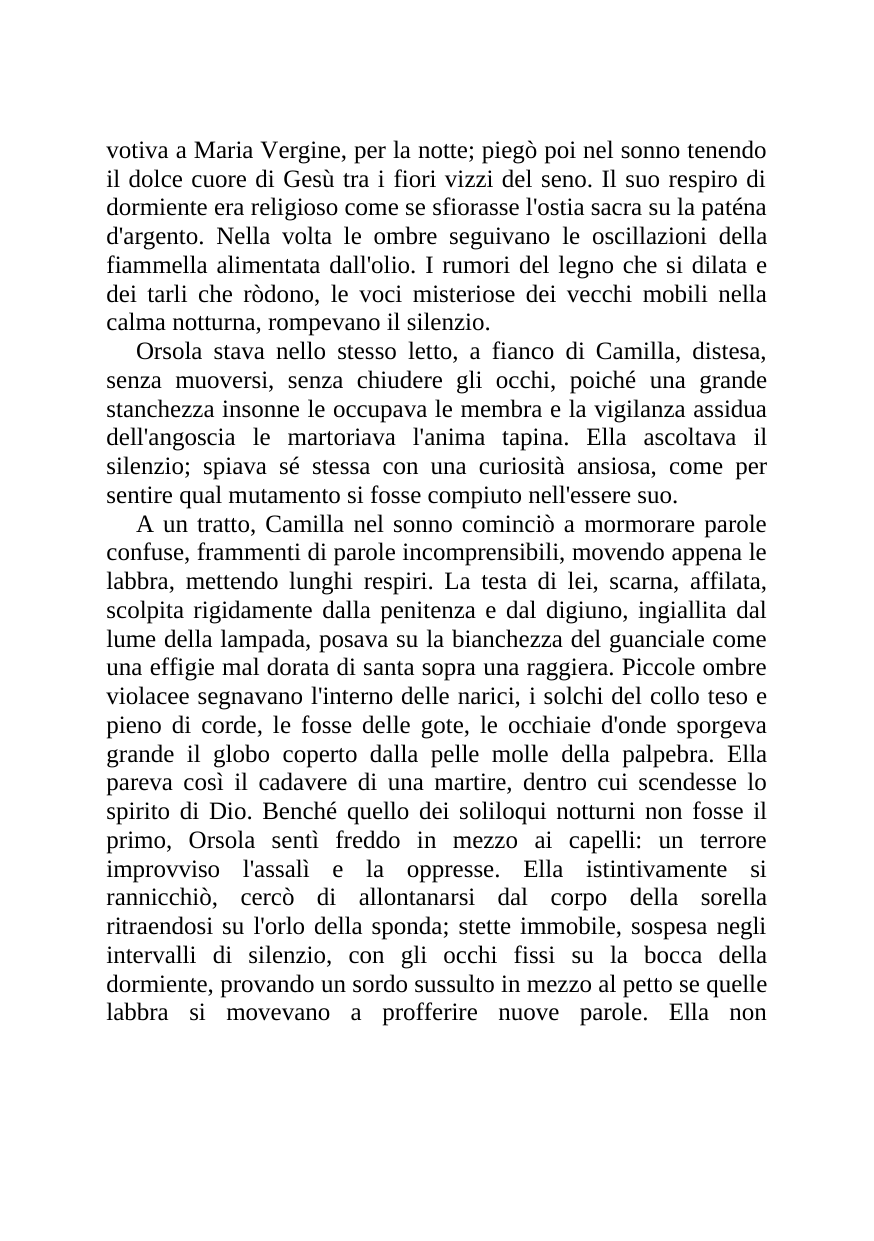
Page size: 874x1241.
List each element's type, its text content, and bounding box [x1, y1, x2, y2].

text votiva a Maria Vergine, per la notte; piegò poi nel sonno tenendo il dolce cuore di Gesù tra i fiori vizzi del seno. Il suo respiro di dormiente era religioso come se sfiorasse l'ostia sacra su la paténa d'argento. Nella volta le ombre seguivano le oscillazioni della fiammella alimentata dall'olio. I rumori del legno che si dilata e dei tarli che ròdono, le voci misteriose dei vecchi mobili nella calma notturna, rompevano il silenzio. [106, 135, 768, 336]
text A un tratto, Camilla nel sonno cominciò a mormorare parole confuse, frammenti di parole incomprensibili, movendo appena le labbra, mettendo lunghi respiri. La testa di lei, scarna, affilata, scolpita rigidamente dalla penitenza e dal digiuno, ingiallita dal lume della lampada, posava su la bianchezza del guanciale come una effigie mal dorata di santa sopra una raggiera. Piccole ombre violacee segnavano l'interno delle narici, i solchi del collo teso e pieno di corde, le fosse delle gote, le occhiaie d'onde sporgeva grande il globo coperto dalla pelle molle della palpebra. Ella pareva così il cadavere di una martire, dentro cui scendesse lo spirito di Dio. Benché quello dei soliloqui notturni non fosse il primo, Orsola sentì freddo in mezzo ai capelli: un terrore improvviso l'assalì e la oppresse. Ella istintivamente si rannicchiò, cercò di allontanarsi dal corpo della sorella ritraendosi su l'orlo della sponda; stette immobile, sospesa negli intervalli di silenzio, con gli occhi fissi su la bocca della dormiente, provando un sordo sussulto in mezzo al petto se quelle labbra si movevano a profferire nuove parole. Ella non [106, 509, 768, 1026]
text Orsola stava nello stesso letto, a fianco di Camilla, distesa, senza muoversi, senza chiudere gli occhi, poiché una grande stanchezza insonne le occupava le membra e la vigilanza assidua dell'angoscia le martoriava l'anima tapina. Ella ascoltava il silenzio; spiava sé stessa con una curiosità ansiosa, come per sentire qual mutamento si fosse compiuto nell'essere suo. [106, 336, 768, 509]
